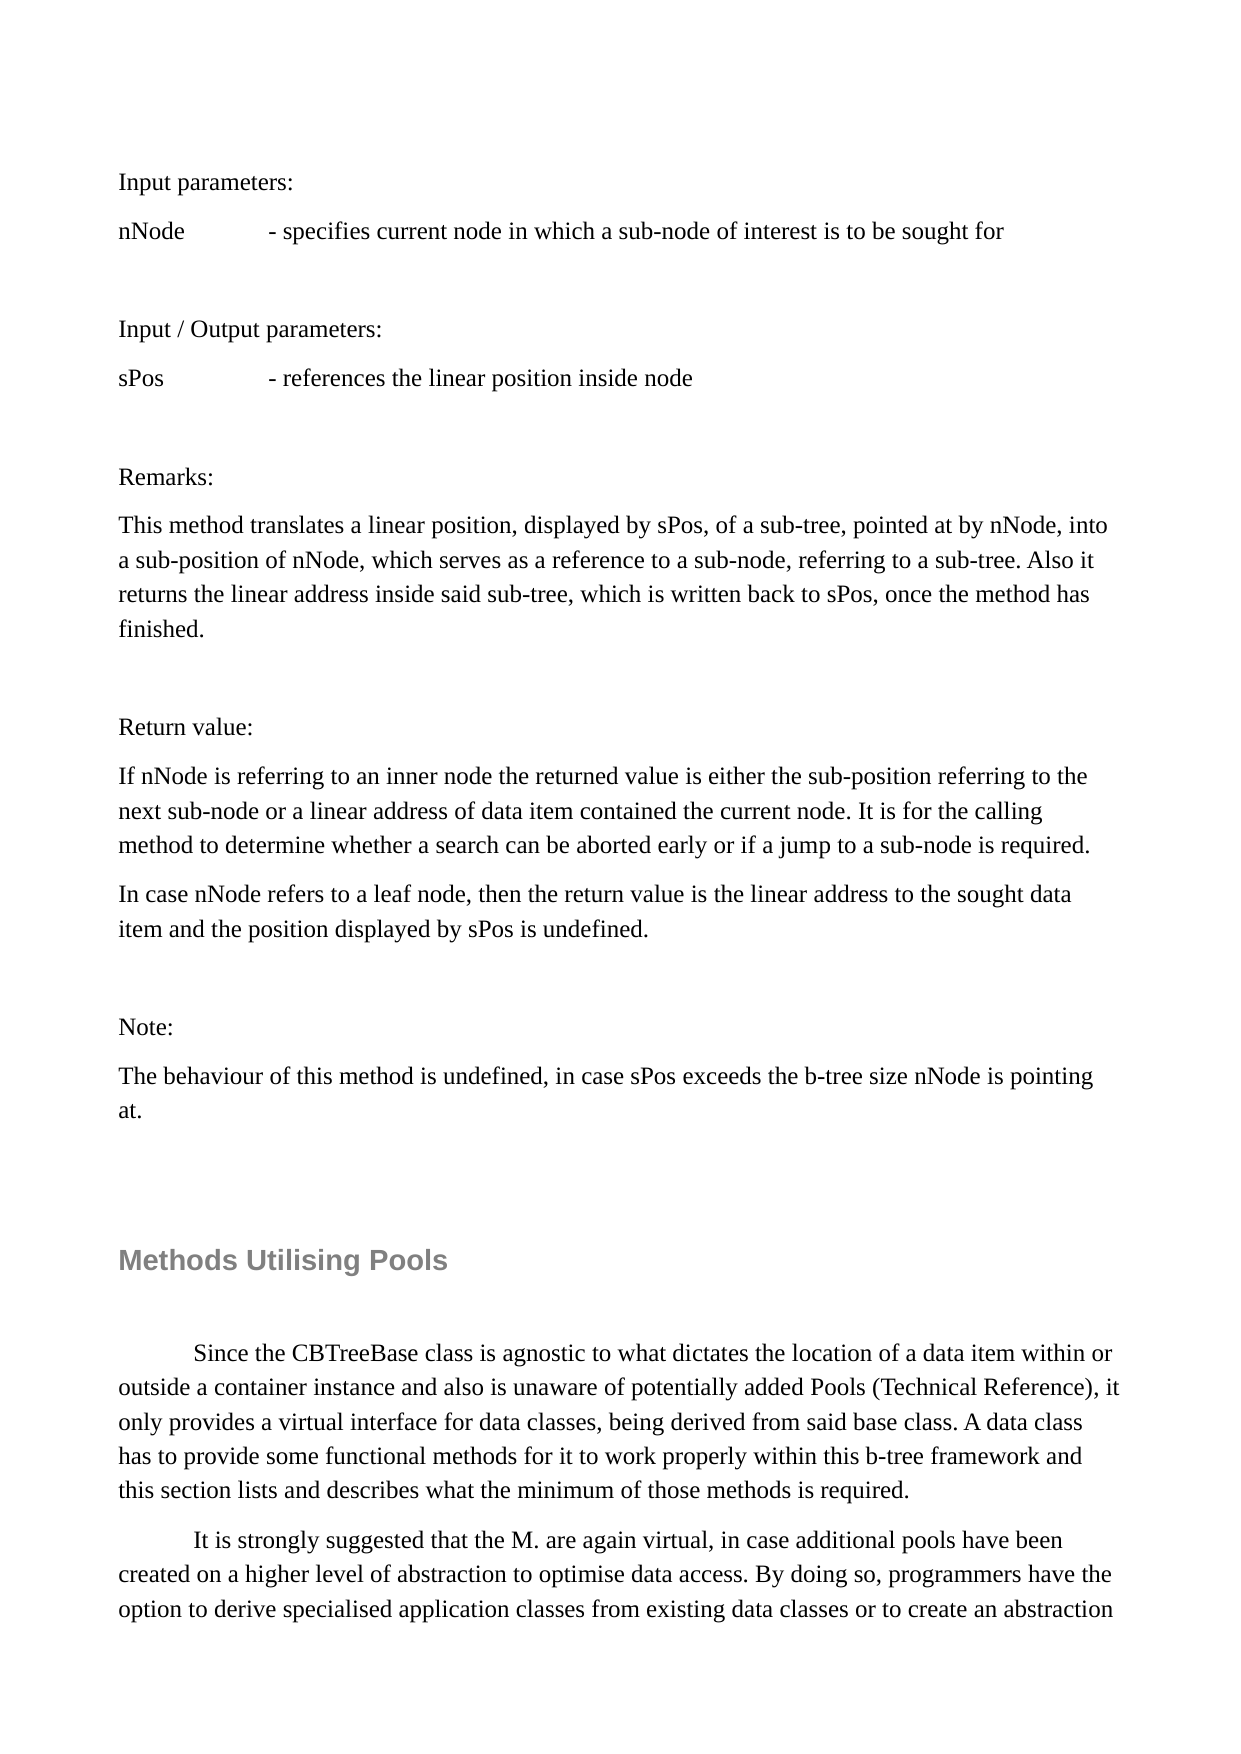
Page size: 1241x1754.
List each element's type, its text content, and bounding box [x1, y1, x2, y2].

text This method translates a linear position, displayed by sPos, of a sub-tree, pointed at by nNode, into a sub-position of nNode, which serves as a reference to a sub-node, referring to a sub-tree. Also it returns the linear address inside said sub-tree, which is written back to sPos, once the method has finished. [118, 511, 1122, 643]
text nNode - specifies current node in which a sub-node of interest is to be sought for [118, 216, 1122, 245]
text Return value: [118, 712, 1122, 741]
text The behaviour of this method is undefined, in case sPos exceeds the b-tree size nNode is pointing at. [118, 1061, 1122, 1124]
text Since the CBTreeBase class is agnostic to what dictates the location of a data item within or outside a container instance and also is unaware of potentially added Pools (Technical Reference), it only provides a virtual interface for data classes, being derived from said base class. A data class has to provide some functional methods for it to work properly within this b-tree framework and this section lists and describes what the minimum of those methods is required. [118, 1338, 1122, 1504]
text Input / Output parameters: [118, 314, 1122, 343]
text It is strongly suggested that the M. are again virtual, in case additional pools have been created on a higher level of abstraction to optimise data access. By doing so, programmers have the option to derive specialised application classes from existing data classes or to create an abstraction [118, 1525, 1122, 1622]
text Input parameters: [118, 167, 1122, 196]
text If nNode is referring to an inner node the returned value is either the sub-position referring to the next sub-node or a linear address of data item contained the current node. It is for the calling method to determine whether a search can be aborted early or if a jump to a sub-node is required. [118, 761, 1122, 859]
text Note: [118, 1012, 1122, 1041]
text sPos - references the linear position inside node [118, 363, 1122, 392]
subtitle Methods Utilising Pools [118, 1243, 1122, 1276]
text In case nNode refers to a leaf node, then the return value is the linear address to the sought data item and the position displayed by sPos is undefined. [118, 879, 1122, 942]
text Remarks: [118, 462, 1122, 490]
